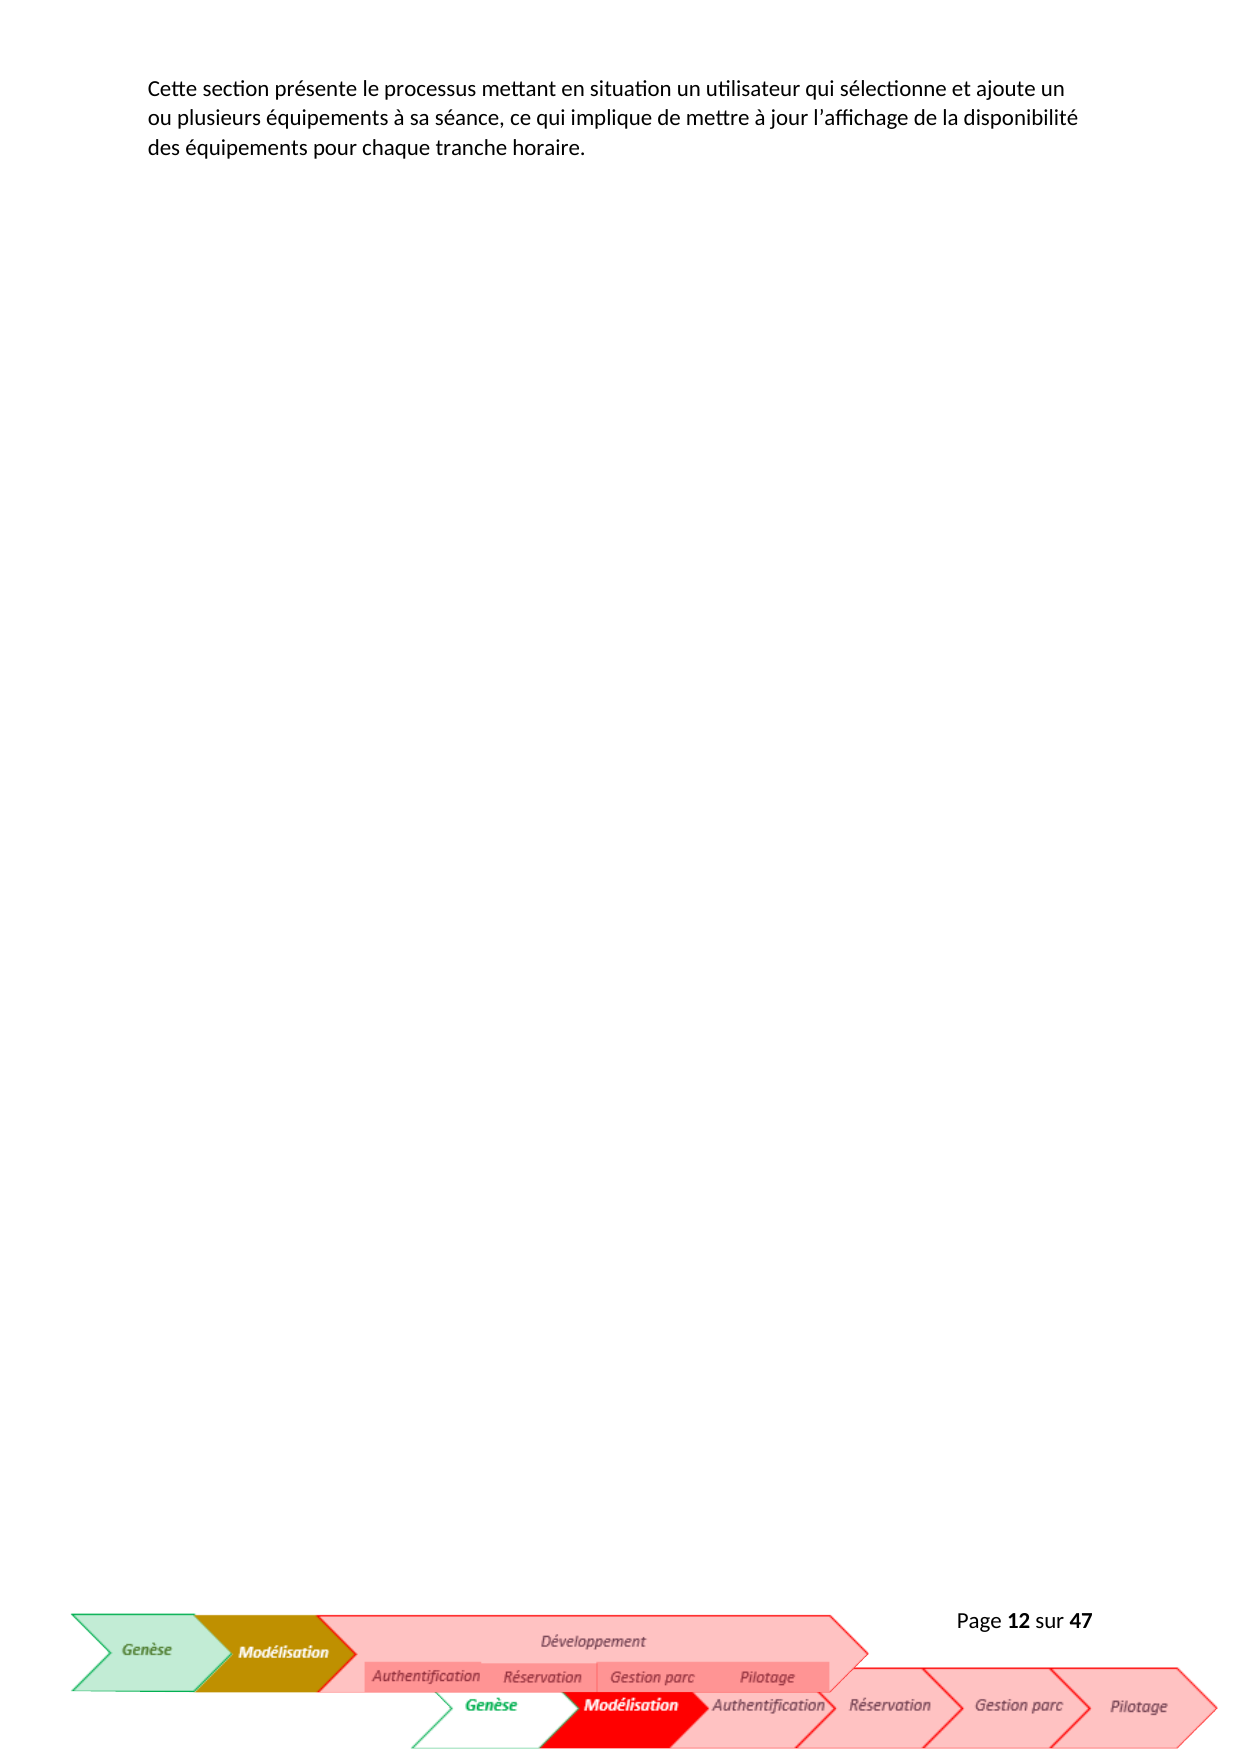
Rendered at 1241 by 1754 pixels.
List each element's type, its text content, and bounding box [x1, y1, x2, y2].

text Cette section présente le processus mettant en situation un utilisateur qui sélectionne et ajoute un ou plusieurs équipements à sa séance, ce qui implique de mettre à jour l’affichage de la disponibilité des équipements pour chaque tranche horaire. [148, 74, 1092, 161]
